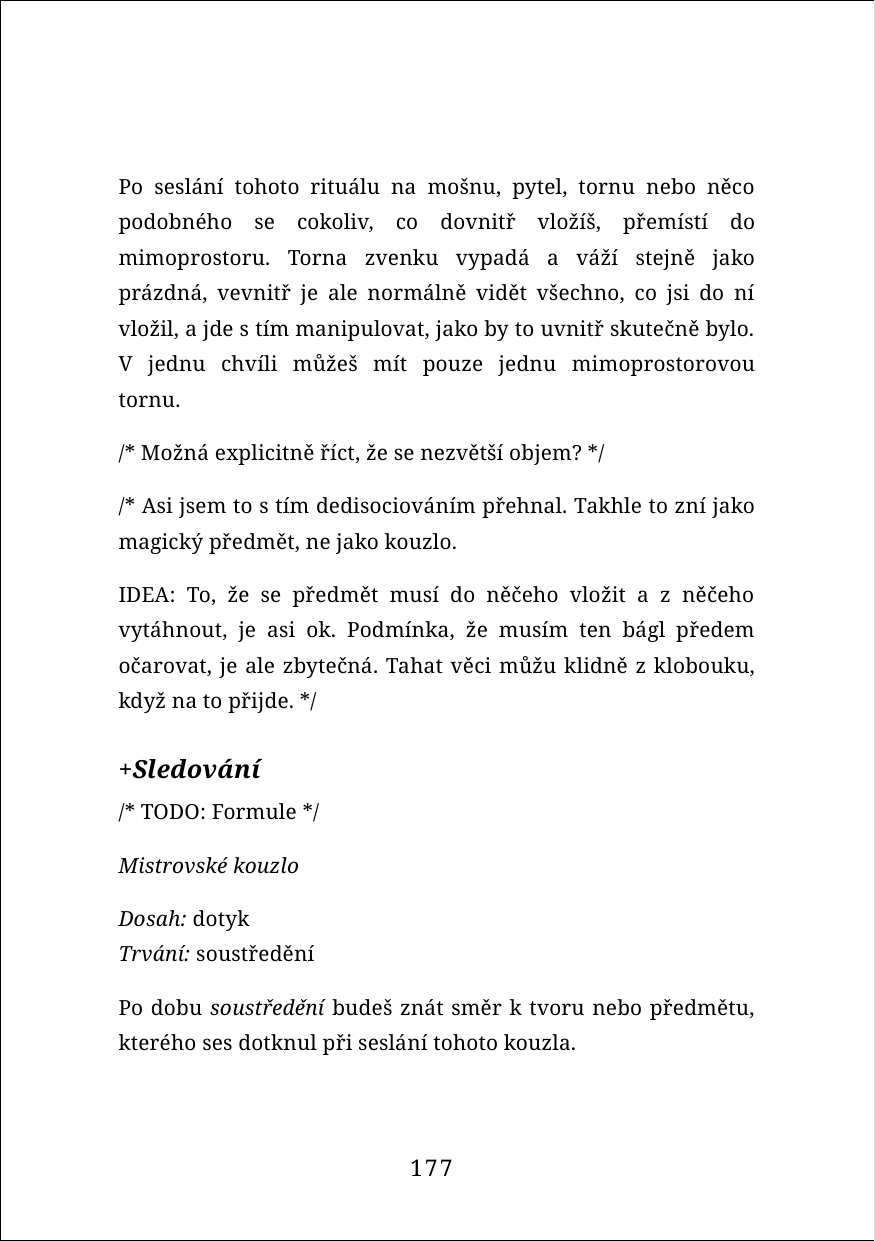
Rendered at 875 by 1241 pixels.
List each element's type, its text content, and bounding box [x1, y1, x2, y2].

subtitle +Sledování [118, 752, 756, 786]
text /* Asi jsem to s tím dedisociováním přehnal. Takhle to zní jako magický předmět, ne jako kouzlo. [118, 491, 756, 555]
text /* Možná explicitně říct, že se nezvětší objem? */ [118, 438, 756, 467]
text Po seslání tohoto rituálu na mošnu, pytel, tornu nebo něco podobného se cokoliv, co dovnitř vložíš, přemístí do mimoprostoru. Torna zvenku vypadá a váží stejně jako prázdná, vevnitř je ale normálně vidět všechno, co jsi do ní vložil, a jde s tím manipulovat, jako by to uvnitř skutečně bylo. V jednu chvíli můžeš mít pouze jednu mimoprostorovou tornu. [118, 172, 756, 413]
text Dosah: dotyk Trvání: soustředění [118, 904, 756, 968]
text /* TODO: Formule */ [118, 797, 756, 826]
text Mistrovské kouzlo [118, 851, 756, 879]
text Po dobu soustředění budeš znát směr k tvoru nebo předmětu, kterého ses dotknul při seslání tohoto kouzla. [118, 993, 756, 1057]
text IDEA: To, že se předmět musí do něčeho vložit a z něčeho vytáhnout, je asi ok. Podmínka, že musím ten bágl předem očarovat, je ale zbytečná. Tahat věci můžu klidně z klobouku, když na to přijde. */ [118, 580, 756, 715]
